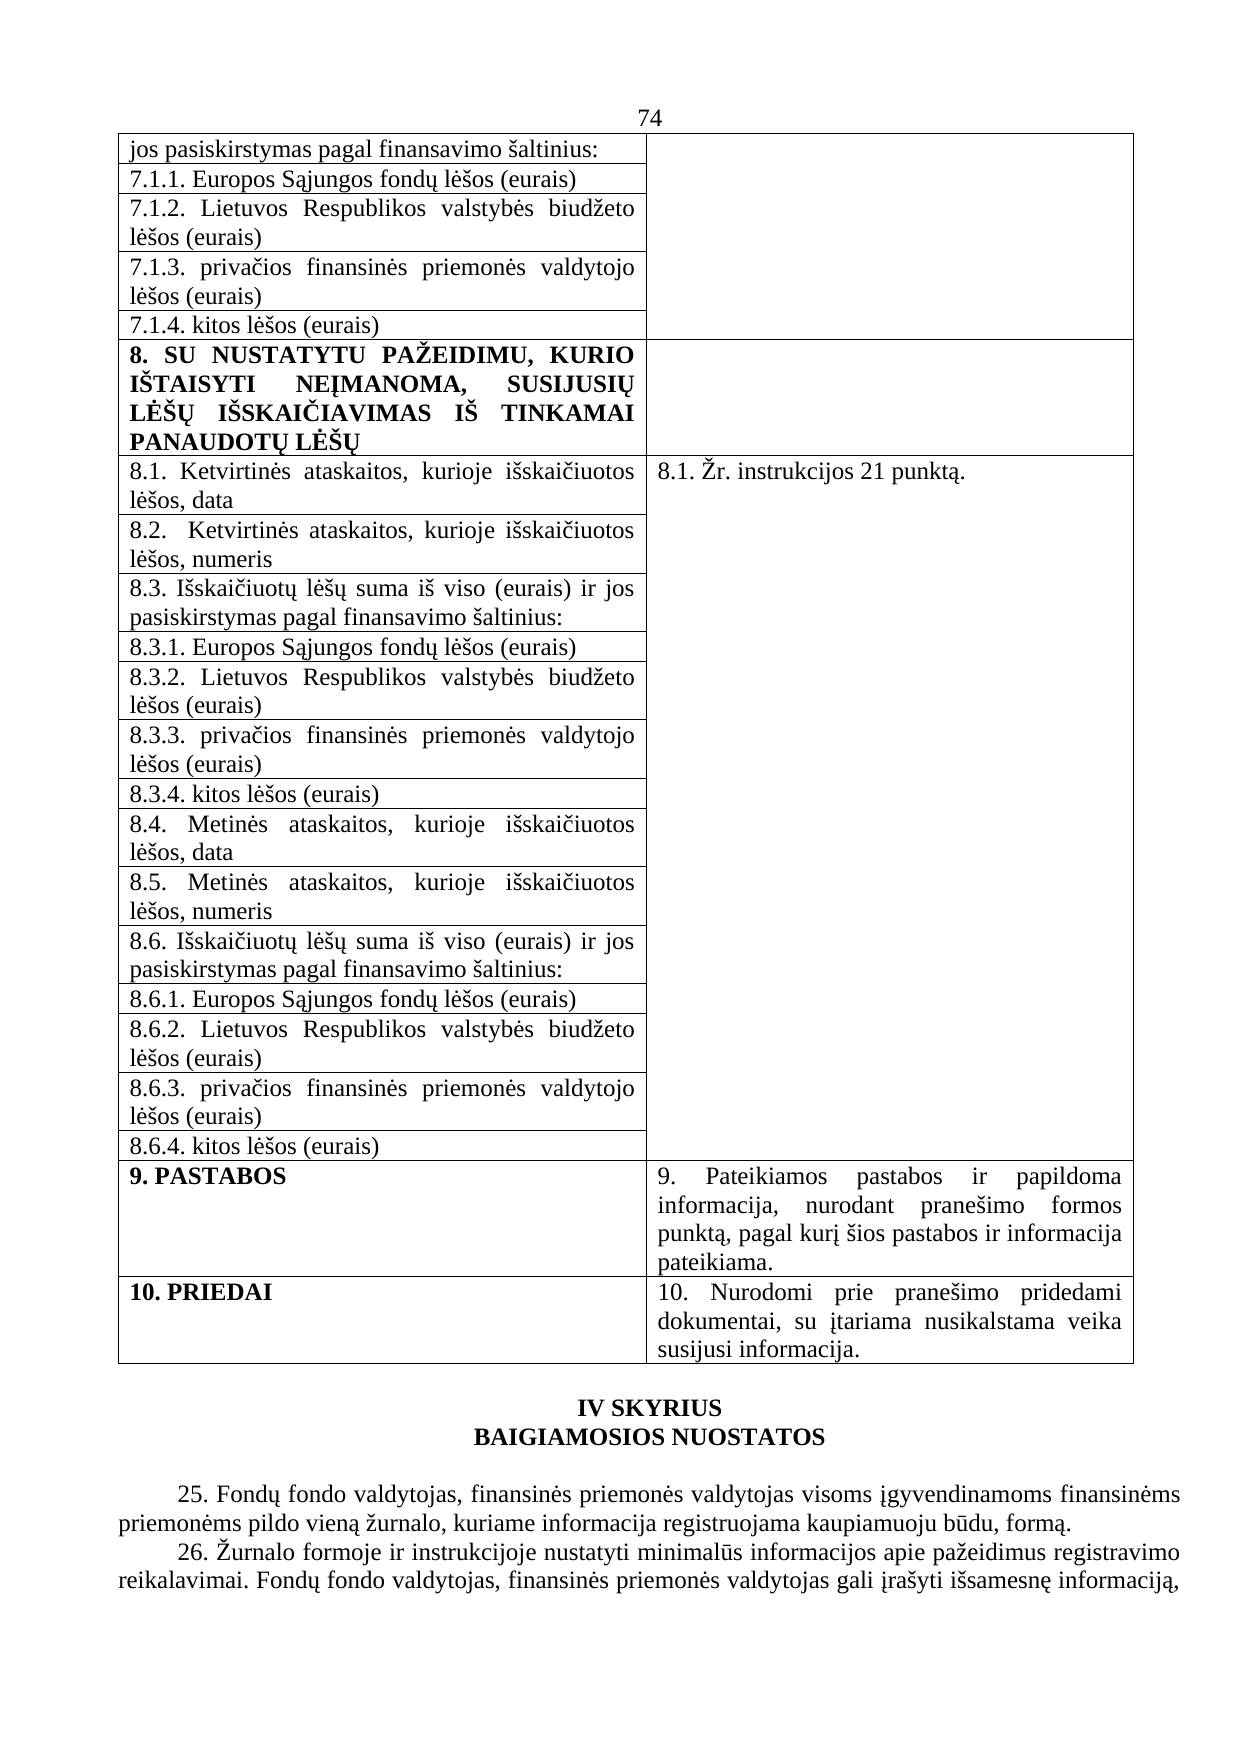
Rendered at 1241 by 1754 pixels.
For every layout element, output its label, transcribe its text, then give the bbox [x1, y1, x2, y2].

table_cell 7.1.2. Lietuvos Respublikos valstybės biudžeto lėšos (eurais) [119, 194, 646, 251]
table_cell 8. SU NUSTATYTU PAŽEIDIMU, KURIO IŠTAISYTI NEĮMANOMA, SUSIJUSIŲ LĖŠŲ IŠSKAIČIAVIMAS IŠ TINKAMAI PANAUDOTŲ LĖŠŲ [119, 340, 646, 455]
table_cell [647, 134, 1133, 339]
table_cell 8.3.1. Europos Sąjungos fondų lėšos (eurais) [119, 632, 646, 661]
table_cell 9. PASTABOS [119, 1161, 646, 1276]
text BAIGIAMOSIOS NUOSTATOS [118, 1422, 1181, 1451]
table_cell 8.6.3. privačios finansinės priemonės valdytojo lėšos (eurais) [119, 1073, 646, 1130]
table_cell 7.1.1. Europos Sąjungos fondų lėšos (eurais) [119, 164, 646, 192]
text IV SKYRIUS [118, 1393, 1181, 1422]
table_cell 8.5. Metinės ataskaitos, kurioje išskaičiuotos lėšos, numeris [119, 867, 646, 925]
table_cell 10. Nurodomi prie pranešimo pridedami dokumentai, su įtariama nusikalstama veika susijusi informacija. [647, 1277, 1133, 1363]
table_cell 7.1.4. kitos lėšos (eurais) [119, 311, 646, 339]
table_cell 8.1. Ketvirtinės ataskaitos, kurioje išskaičiuotos lėšos, data [119, 456, 646, 514]
table_cell 9. Pateikiamos pastabos ir papildoma informacija, nurodant pranešimo formos punktą, pagal kurį šios pastabos ir informacija pateikiama. [647, 1161, 1133, 1276]
text 26. Žurnalo formoje ir instrukcijoje nustatyti minimalūs informacijos apie pažeidimus registravimo reikalavimai. Fondų fondo valdytojas, finansinės priemonės valdytojas gali įrašyti išsamesnę informaciją, [118, 1537, 1181, 1594]
table_cell 10. PRIEDAI [119, 1277, 646, 1363]
table_cell 8.4. Metinės ataskaitos, kurioje išskaičiuotos lėšos, data [119, 809, 646, 866]
table_cell 8.3. Išskaičiuotų lėšų suma iš viso (eurais) ir jos pasiskirstymas pagal finansavimo šaltinius: [119, 574, 646, 631]
table_cell 8.3.4. kitos lėšos (eurais) [119, 779, 646, 808]
text 25. Fondų fondo valdytojas, finansinės priemonės valdytojas visoms įgyvendinamoms finansinėms priemonėms pildo vieną žurnalo, kuriame informacija registruojama kaupiamuoju būdu, formą. [118, 1479, 1181, 1537]
table_cell 8.2. Ketvirtinės ataskaitos, kurioje išskaičiuotos lėšos, numeris [119, 515, 646, 572]
table_cell 8.6.4. kitos lėšos (eurais) [119, 1131, 646, 1160]
table_cell 7.1.3. privačios finansinės priemonės valdytojo lėšos (eurais) [119, 252, 646, 309]
table_cell jos pasiskirstymas pagal finansavimo šaltinius: [119, 134, 646, 163]
table_cell [647, 340, 1133, 455]
table_cell 8.1. Žr. instrukcijos 21 punktą. [647, 456, 1133, 1160]
table_cell 8.6.2. Lietuvos Respublikos valstybės biudžeto lėšos (eurais) [119, 1014, 646, 1072]
table_cell 8.6.1. Europos Sąjungos fondų lėšos (eurais) [119, 984, 646, 1013]
table_cell 8.6. Išskaičiuotų lėšų suma iš viso (eurais) ir jos pasiskirstymas pagal finansavimo šaltinius: [119, 926, 646, 983]
table_cell 8.3.3. privačios finansinės priemonės valdytojo lėšos (eurais) [119, 720, 646, 778]
table_cell 8.3.2. Lietuvos Respublikos valstybės biudžeto lėšos (eurais) [119, 662, 646, 719]
